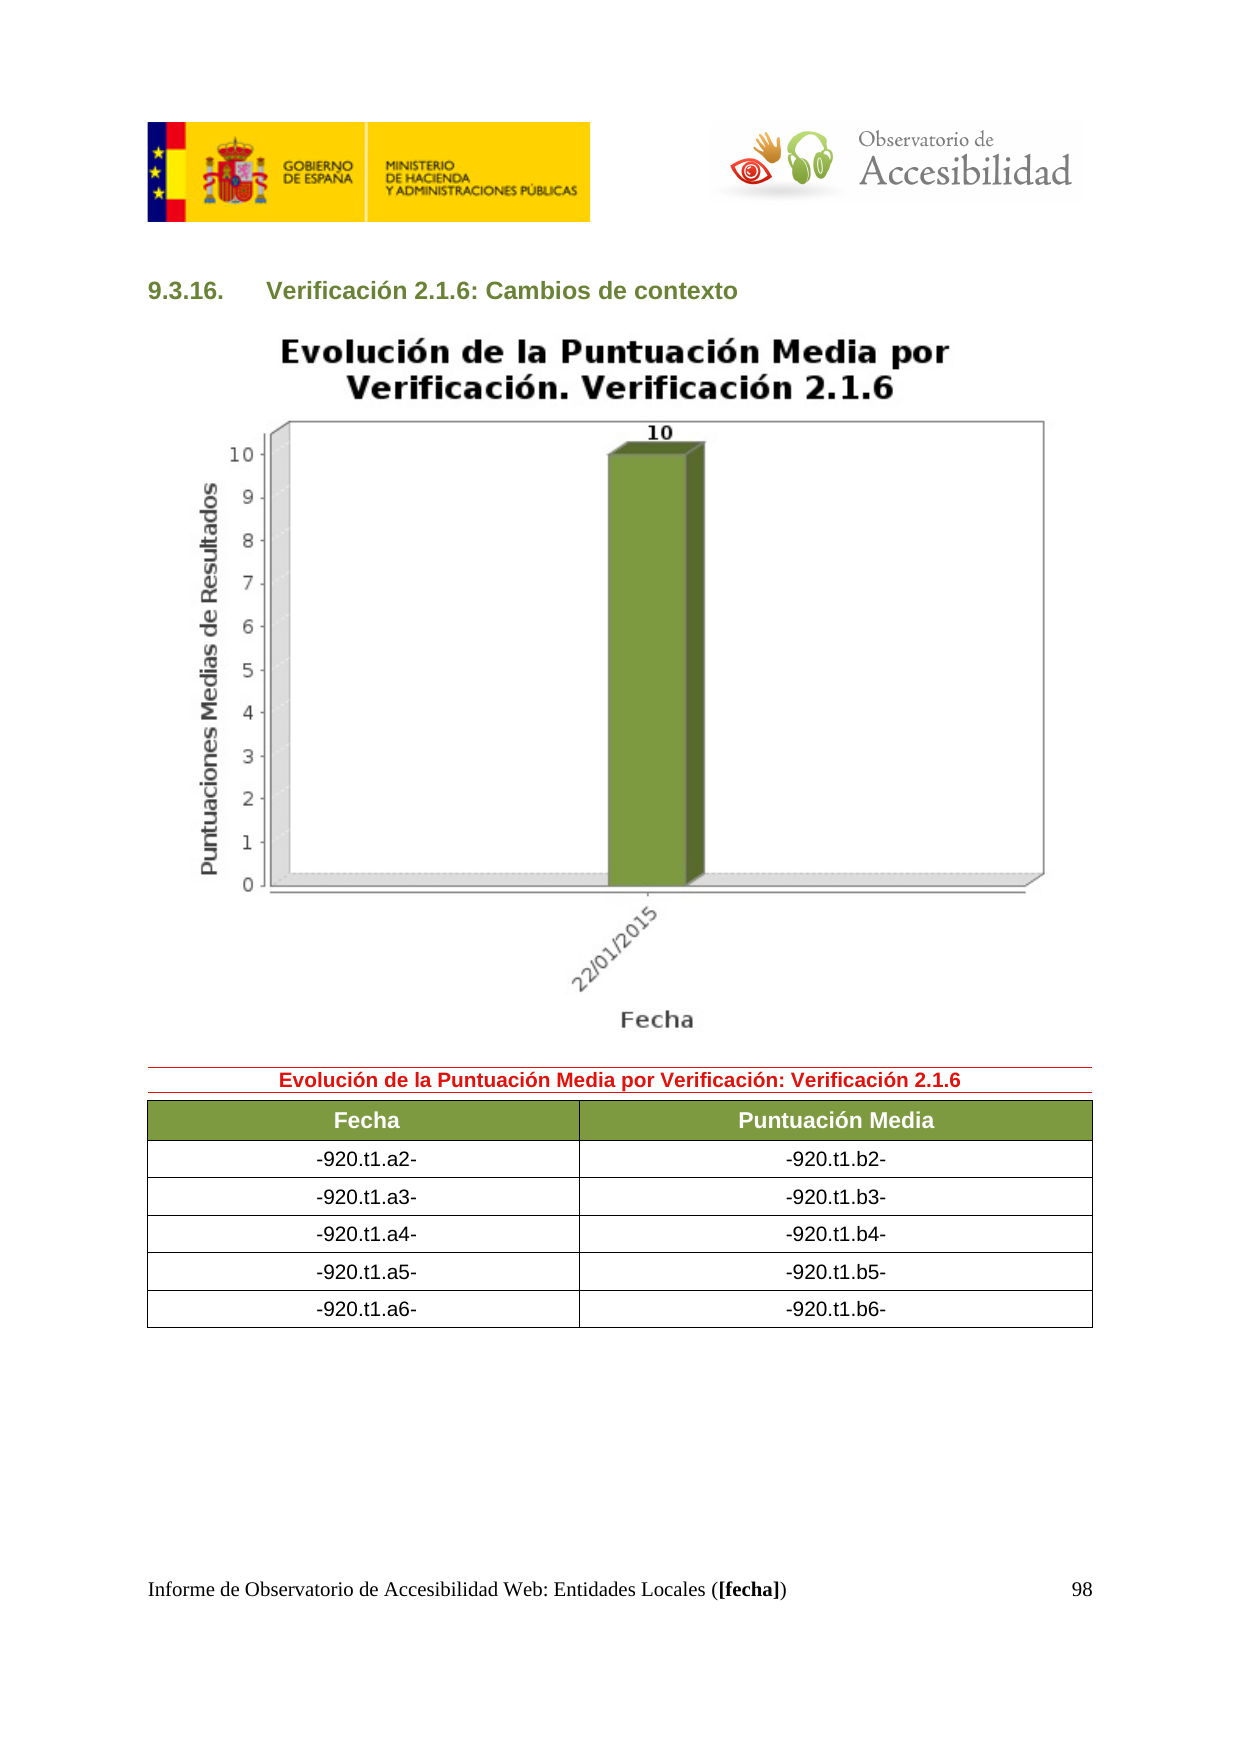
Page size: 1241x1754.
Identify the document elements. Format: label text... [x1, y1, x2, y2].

picture [710, 122, 1086, 205]
table_cell -920.t1.a3- [148, 1178, 579, 1215]
picture [178, 332, 1062, 1042]
table_cell -920.t1.a5- [148, 1253, 579, 1290]
table_cell -920.t1.b6- [580, 1291, 1092, 1327]
table_cell -920.t1.b2- [580, 1141, 1092, 1177]
table_header Puntuación Media [580, 1101, 1092, 1140]
table_cell -920.t1.b3- [580, 1178, 1092, 1215]
picture [147, 122, 591, 222]
table_cell -920.t1.b4- [580, 1216, 1092, 1252]
table_cell -920.t1.b5- [580, 1253, 1092, 1290]
table_cell -920.t1.a2- [148, 1141, 579, 1177]
list Verificación 2.1.6: Cambios de contexto [148, 276, 1092, 304]
table_cell -920.t1.a6- [148, 1291, 579, 1327]
table_cell -920.t1.a4- [148, 1216, 579, 1252]
text Evolución de la Puntuación Media por Verificación: Verificación 2.1.6 [148, 1068, 1092, 1092]
table_header Fecha [148, 1101, 579, 1140]
